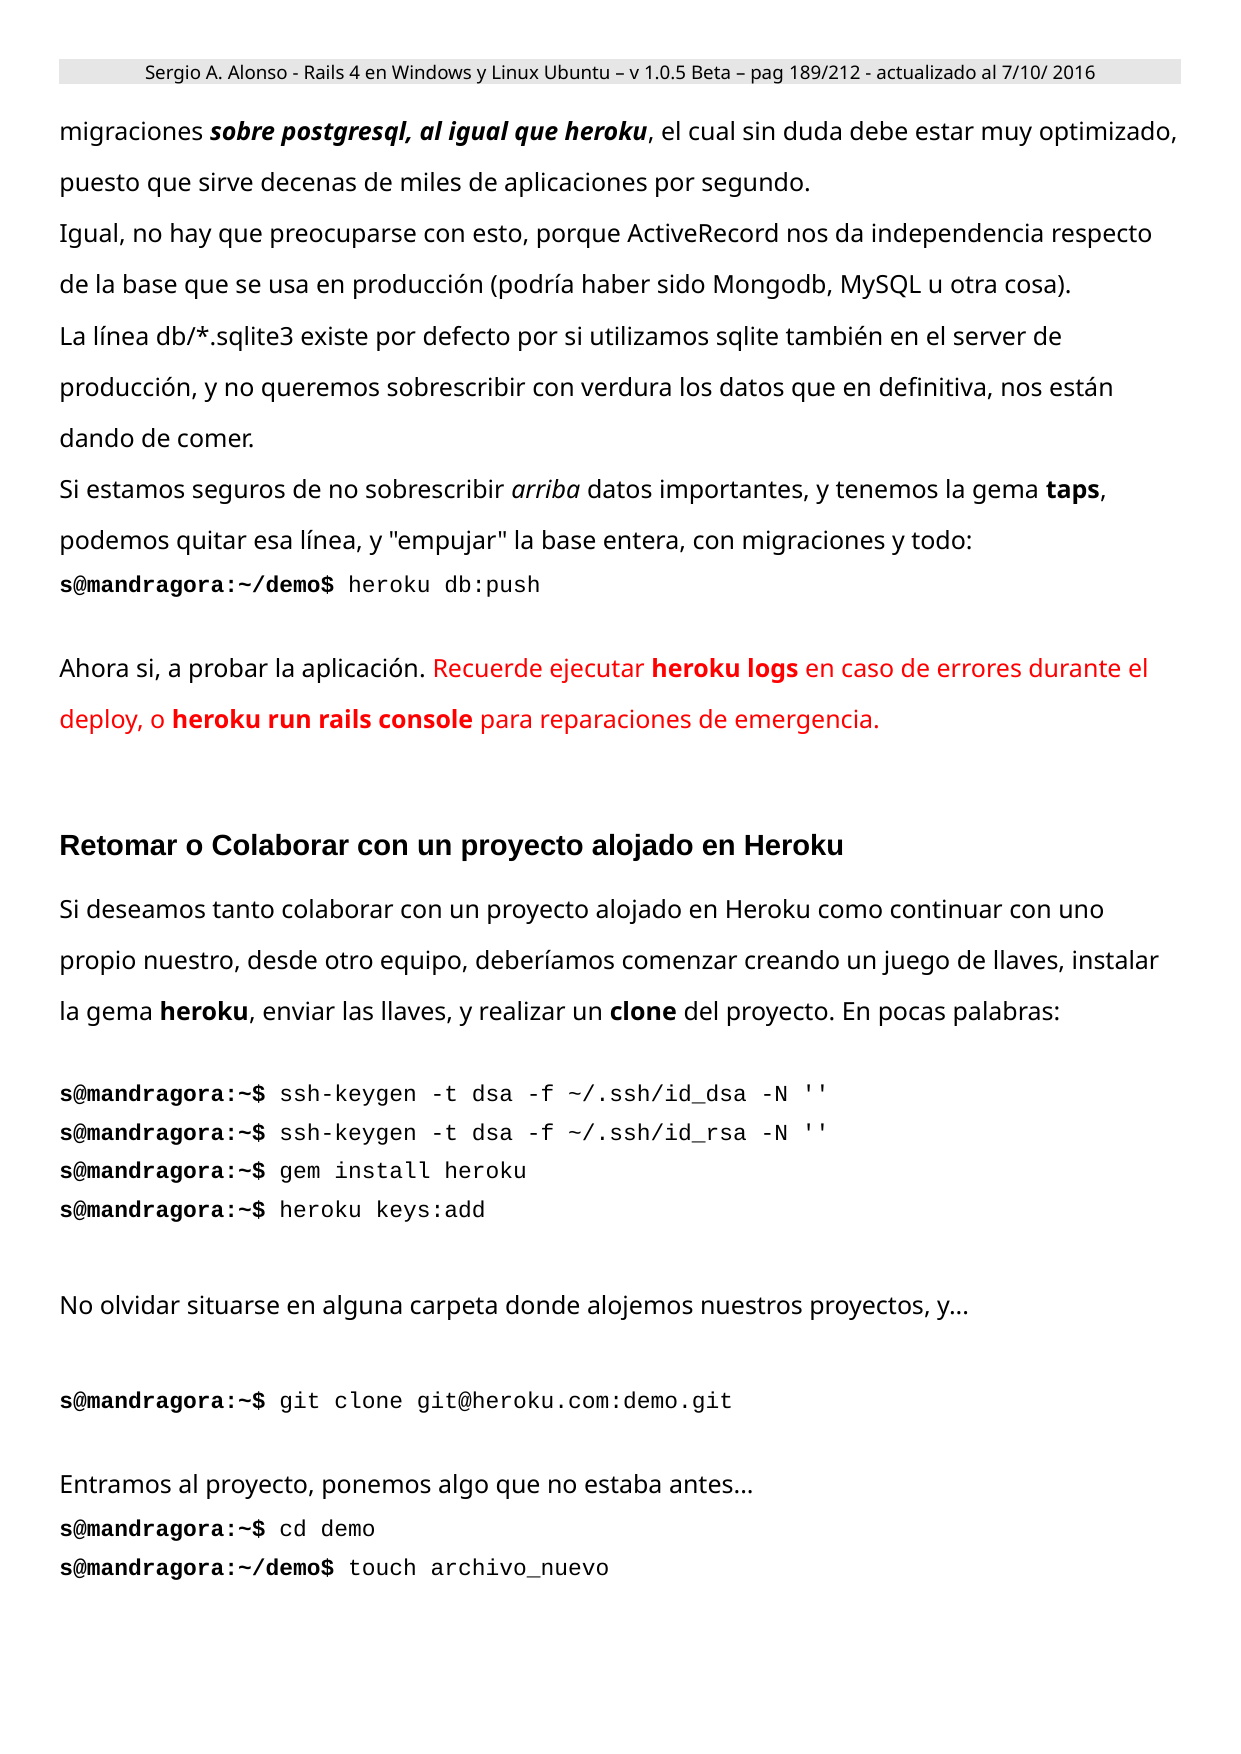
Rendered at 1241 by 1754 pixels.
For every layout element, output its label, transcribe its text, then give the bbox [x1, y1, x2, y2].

text migraciones sobre postgresql, al igual que heroku, el cual sin duda debe estar muy optimizado, puesto que sirve decenas de miles de aplicaciones por segundo. [59, 114, 1181, 199]
text s@mandragora:~/demo$ touch archivo_nuevo [59, 1556, 1181, 1582]
text s@mandragora:~$ heroku keys:add [59, 1198, 1181, 1224]
text La línea db/*.sqlite3 existe por defecto por si utilizamos sqlite también en el server de producción, y no queremos sobrescribir con verdura los datos que en definitiva, nos están dando de comer. [59, 318, 1181, 454]
text s@mandragora:~$ cd demo [59, 1518, 1181, 1543]
text Entramos al proyecto, ponemos algo que no estaba antes... [59, 1467, 1181, 1501]
text s@mandragora:~$ gem install heroku [59, 1160, 1181, 1186]
text Si estamos seguros de no sobrescribir arriba datos importantes, y tenemos la gema taps, podemos quitar esa línea, y "empujar" la base entera, con migraciones y todo: [59, 471, 1181, 556]
text s@mandragora:~$ git clone git@heroku.com:demo.git [59, 1390, 1181, 1416]
text Igual, no hay que preocuparse con esto, porque ActiveRecord nos da independencia respecto de la base que se usa en producción (podría haber sido Mongodb, MySQL u otra cosa). [59, 216, 1181, 301]
text s@mandragora:~$ ssh-keygen -t dsa -f ~/.ssh/id_rsa -N '' [59, 1121, 1181, 1147]
subtitle Retomar o Colaborar con un proyecto alojado en Heroku [59, 828, 1181, 862]
text Si deseamos tanto colaborar con un proyecto alojado en Heroku como continuar con uno propio nuestro, desde otro equipo, deberíamos comenzar creando un juego de llaves, instalar la gema heroku, enviar las llaves, y realizar un clone del proyecto. En pocas palabras: [59, 891, 1181, 1027]
text s@mandragora:~$ ssh-keygen -t dsa -f ~/.ssh/id_dsa -N '' [59, 1083, 1181, 1109]
text s@mandragora:~/demo$ heroku db:push [59, 573, 1181, 599]
text No olvidar situarse en alguna carpeta donde alojemos nuestros proyectos, y... [59, 1288, 1181, 1322]
text Ahora si, a probar la aplicación. Recuerde ejecutar heroku logs en caso de errores durante el deploy, o heroku run rails console para reparaciones de emergencia. [59, 650, 1181, 735]
